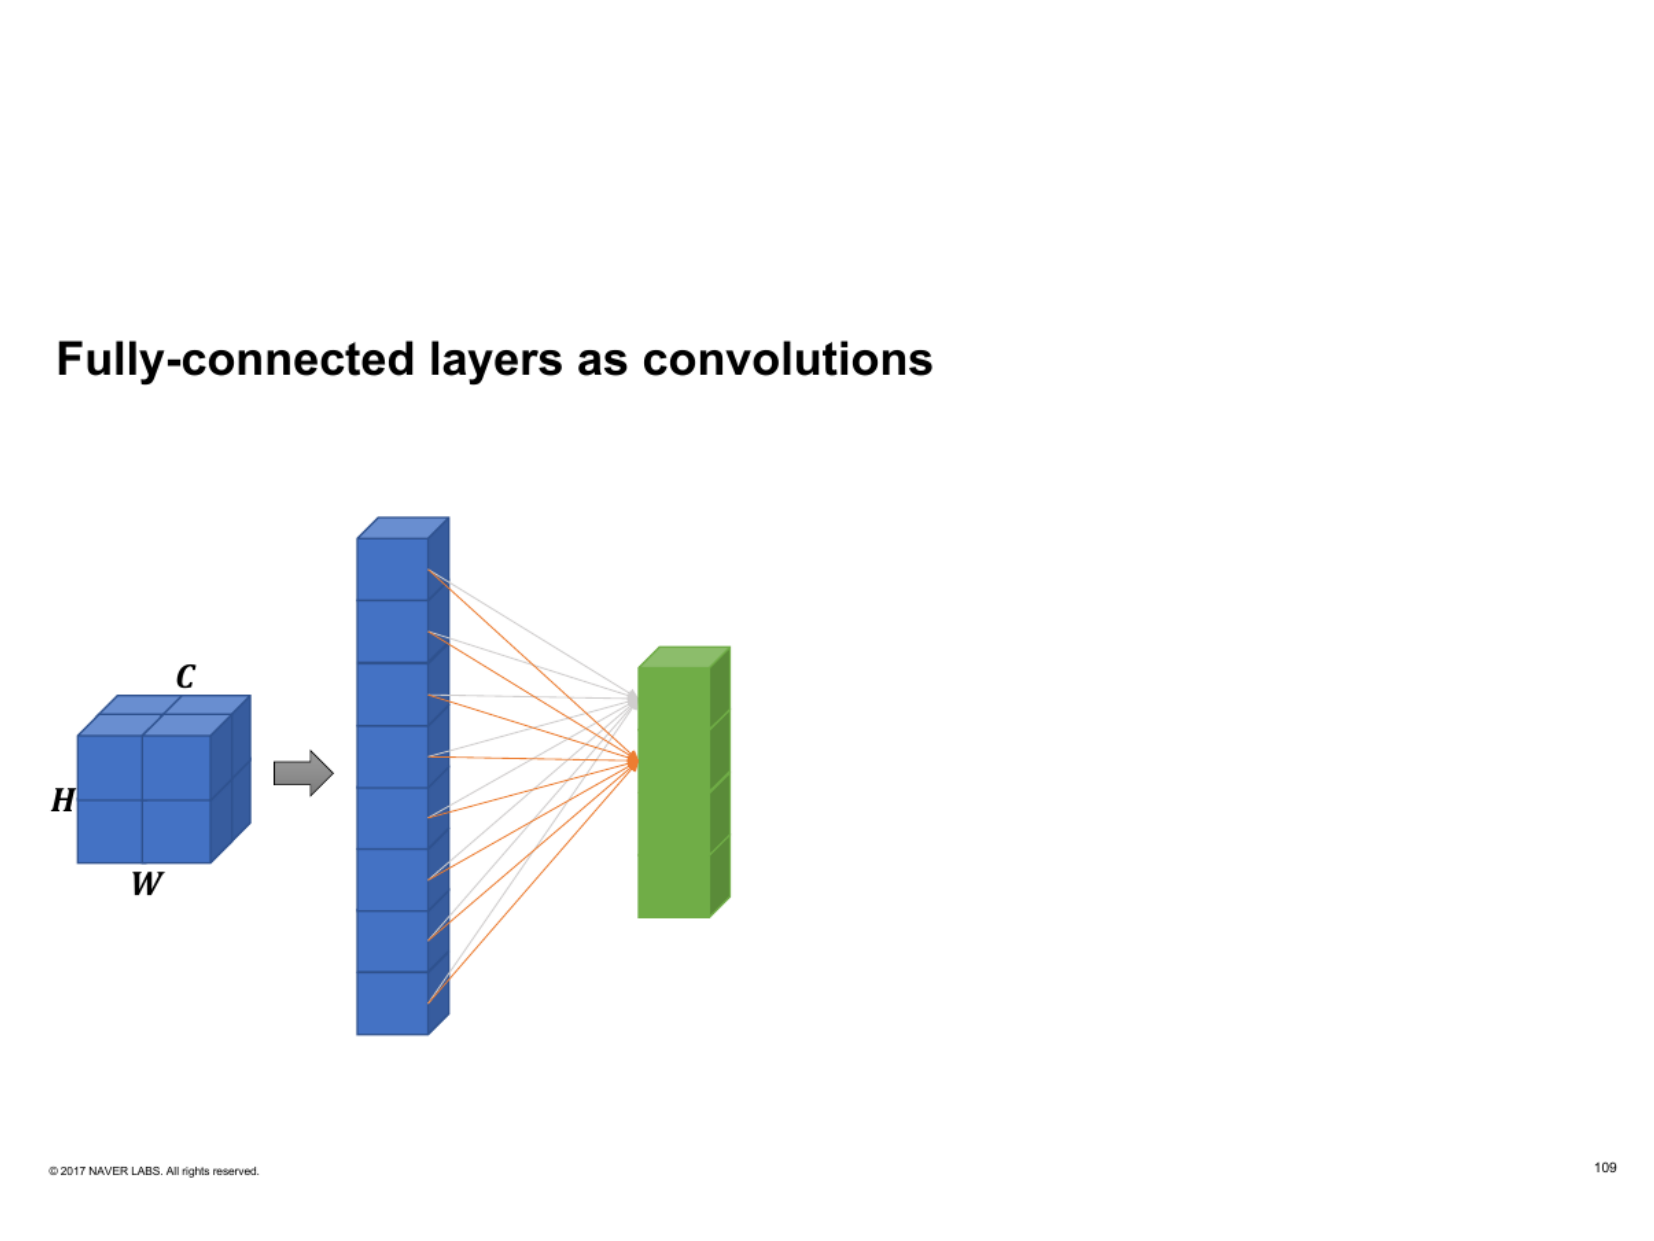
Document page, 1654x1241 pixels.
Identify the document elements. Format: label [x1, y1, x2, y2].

picture [2, 294, 1654, 1215]
